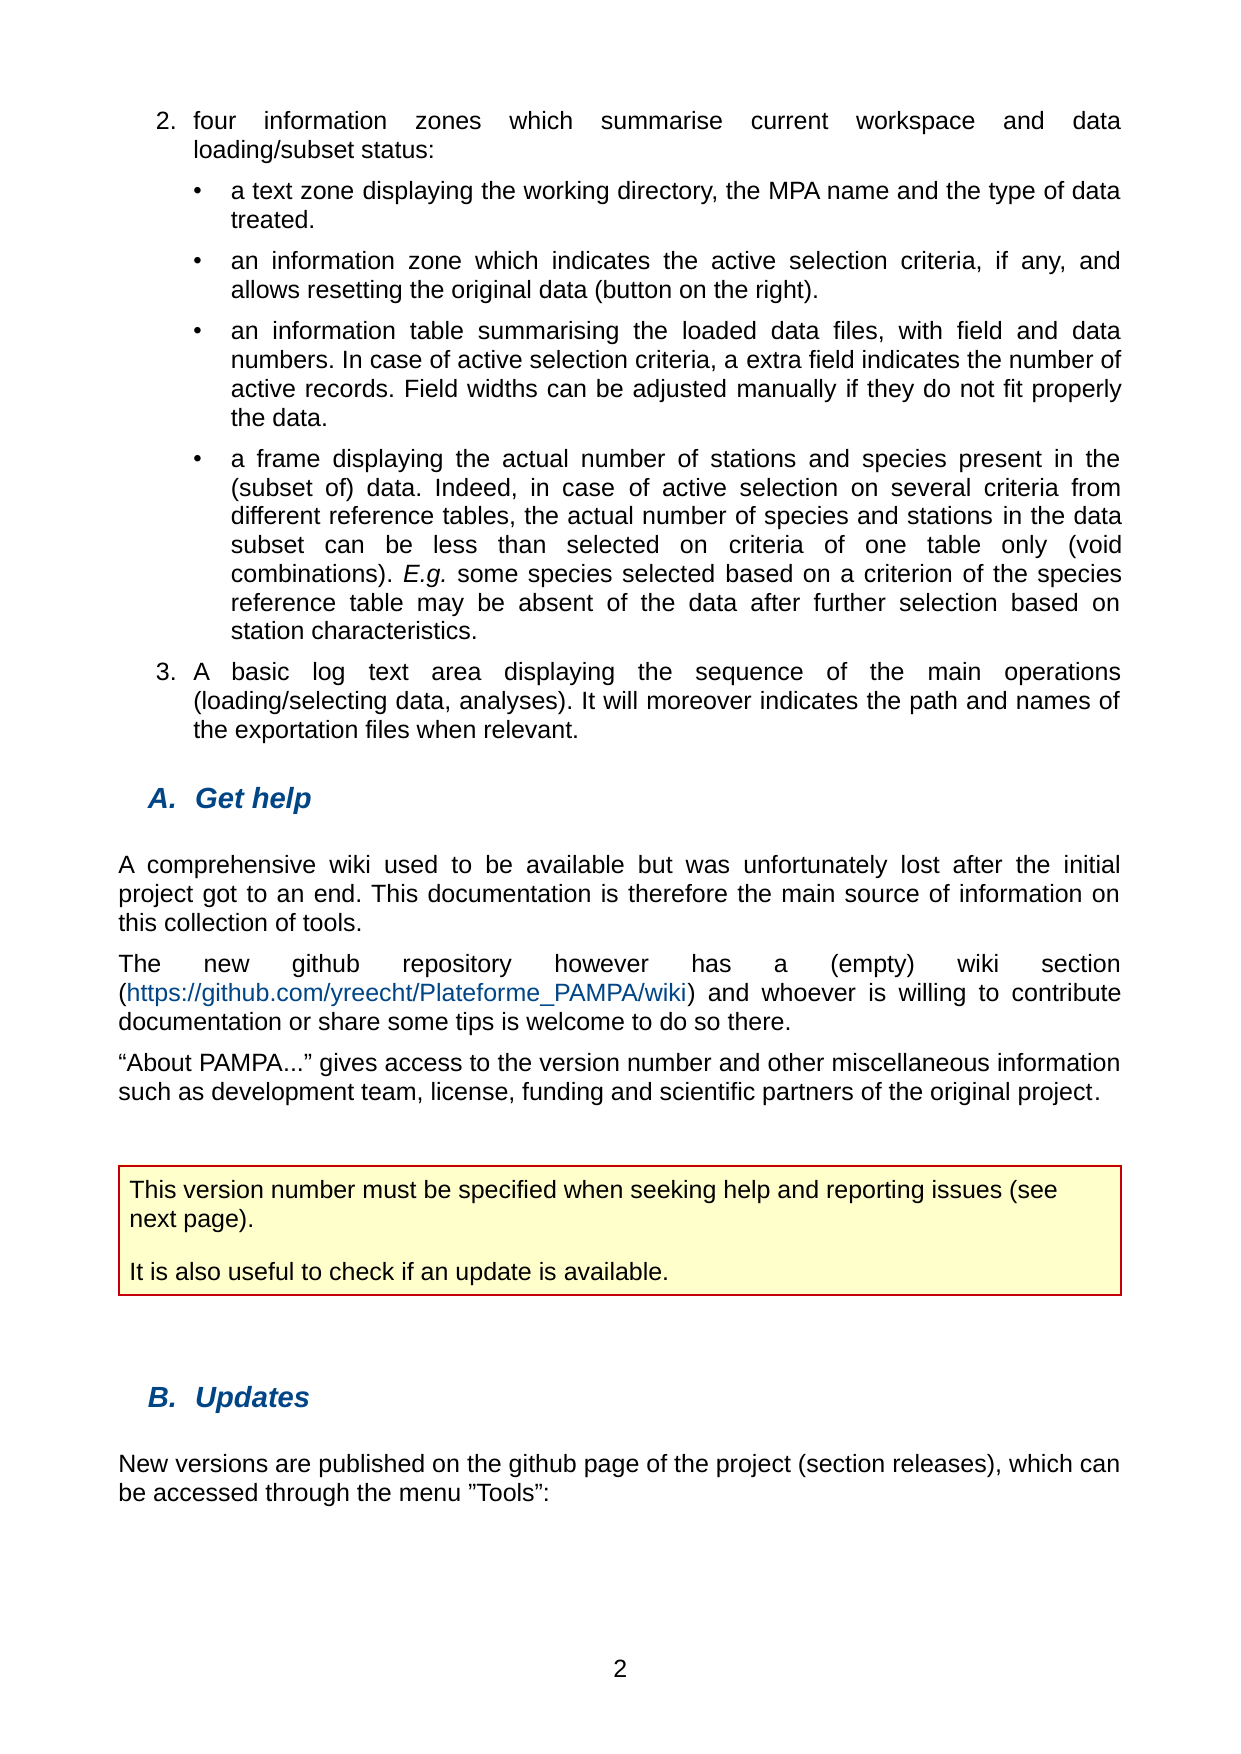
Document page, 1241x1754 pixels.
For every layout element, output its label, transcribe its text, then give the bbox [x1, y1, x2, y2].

subtitle Updates [148, 1380, 1122, 1413]
list an information zone which indicates the active selection criteria, if any, and allows resetting the original data (button on the right). [193, 246, 1122, 304]
text The new github repository however has a (empty) wiki section (https://github.com/yreecht/Plateforme_PAMPA/wiki) and whoever is willing to contribute documentation or share some tips is welcome to do so there. [118, 949, 1122, 1035]
list an information table summarising the loaded data files, with field and data numbers. In case of active selection criteria, a extra field indicates the number of active records. Field widths can be adjusted manually if they do not fit properly the data. [193, 316, 1122, 431]
list a frame displaying the actual number of stations and species present in the (subset of) data. Indeed, in case of active selection on several criteria from different reference tables, the actual number of species and stations in the data subset can be less than selected on criteria of one table only (void combinations). E.g. some species selected based on a criterion of the species reference table may be absent of the data after further selection based on station characteristics. [193, 444, 1122, 645]
subtitle Get help [148, 781, 1122, 814]
list a text zone displaying the working directory, the MPA name and the type of data treated. [193, 176, 1122, 234]
text It is also useful to check if an update is available. [120, 1246, 1120, 1294]
list four information zones which summarise current workspace and data loading/subset status: [156, 106, 1122, 164]
text A comprehensive wiki used to be available but was unfortunately lost after the initial project got to an end. This documentation is therefore the main source of information on this collection of tools. [118, 850, 1122, 937]
list A basic log text area displaying the sequence of the main operations (loading/selecting data, analyses). It will moreover indicates the path and names of the exportation files when relevant. [156, 657, 1122, 744]
text This version number must be specified when seeking help and reporting issues (see next page). [120, 1167, 1120, 1233]
text “About PAMPA...” gives access to the version number and other miscellaneous information such as development team, license, funding and scientific partners of the original project. [118, 1048, 1122, 1105]
text New versions are published on the github page of the project (section releases), which can be accessed through the menu ”Tools”: [118, 1449, 1122, 1507]
